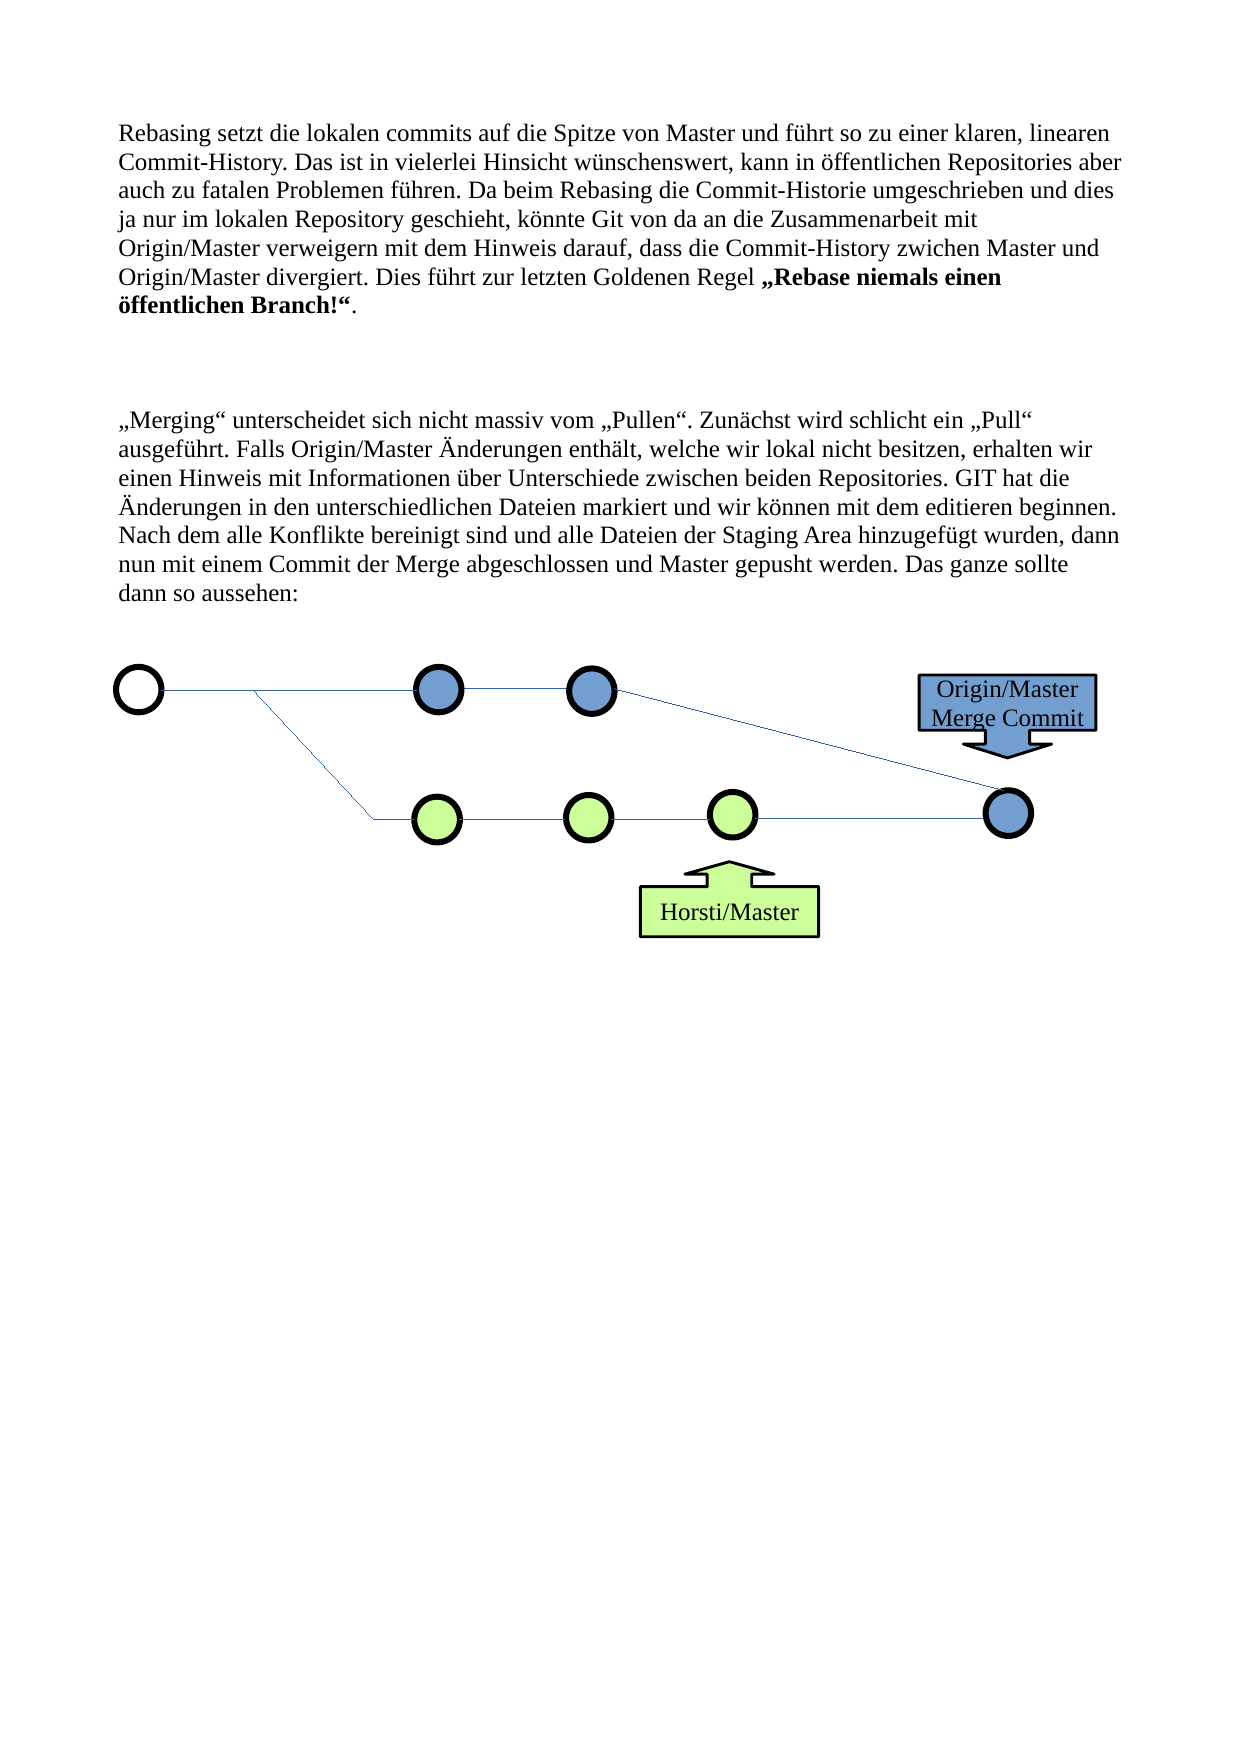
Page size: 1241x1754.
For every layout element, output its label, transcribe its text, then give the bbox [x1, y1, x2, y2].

text „Merging“ unterscheidet sich nicht massiv vom „Pullen“. Zunächst wird schlicht ein „Pull“ ausgeführt. Falls Origin/Master Änderungen enthält, welche wir lokal nicht besitzen, erhalten wir einen Hinweis mit Informationen über Unterschiede zwischen beiden Repositories. GIT hat die Änderungen in den unterschiedlichen Dateien markiert und wir können mit dem editieren beginnen. Nach dem alle Konflikte bereinigt sind und alle Dateien der Staging Area hinzugefügt wurden, dann nun mit einem Commit der Merge abgeschlossen und Master gepusht werden. Das ganze sollte dann so aussehen: [118, 406, 1122, 607]
text Rebasing setzt die lokalen commits auf die Spitze von Master und führt so zu einer klaren, linearen Commit-History. Das ist in vielerlei Hinsicht wünschenswert, kann in öffentlichen Repositories aber auch zu fatalen Problemen führen. Da beim Rebasing die Commit-Historie umgeschrieben und dies ja nur im lokalen Repository geschieht, könnte Git von da an die Zusammenarbeit mit Origin/Master verweigern mit dem Hinweis darauf, dass die Commit-History zwichen Master und Origin/Master divergiert. Dies führt zur letzten Goldenen Regel „Rebase niemals einen öffentlichen Branch!“. [118, 118, 1122, 319]
